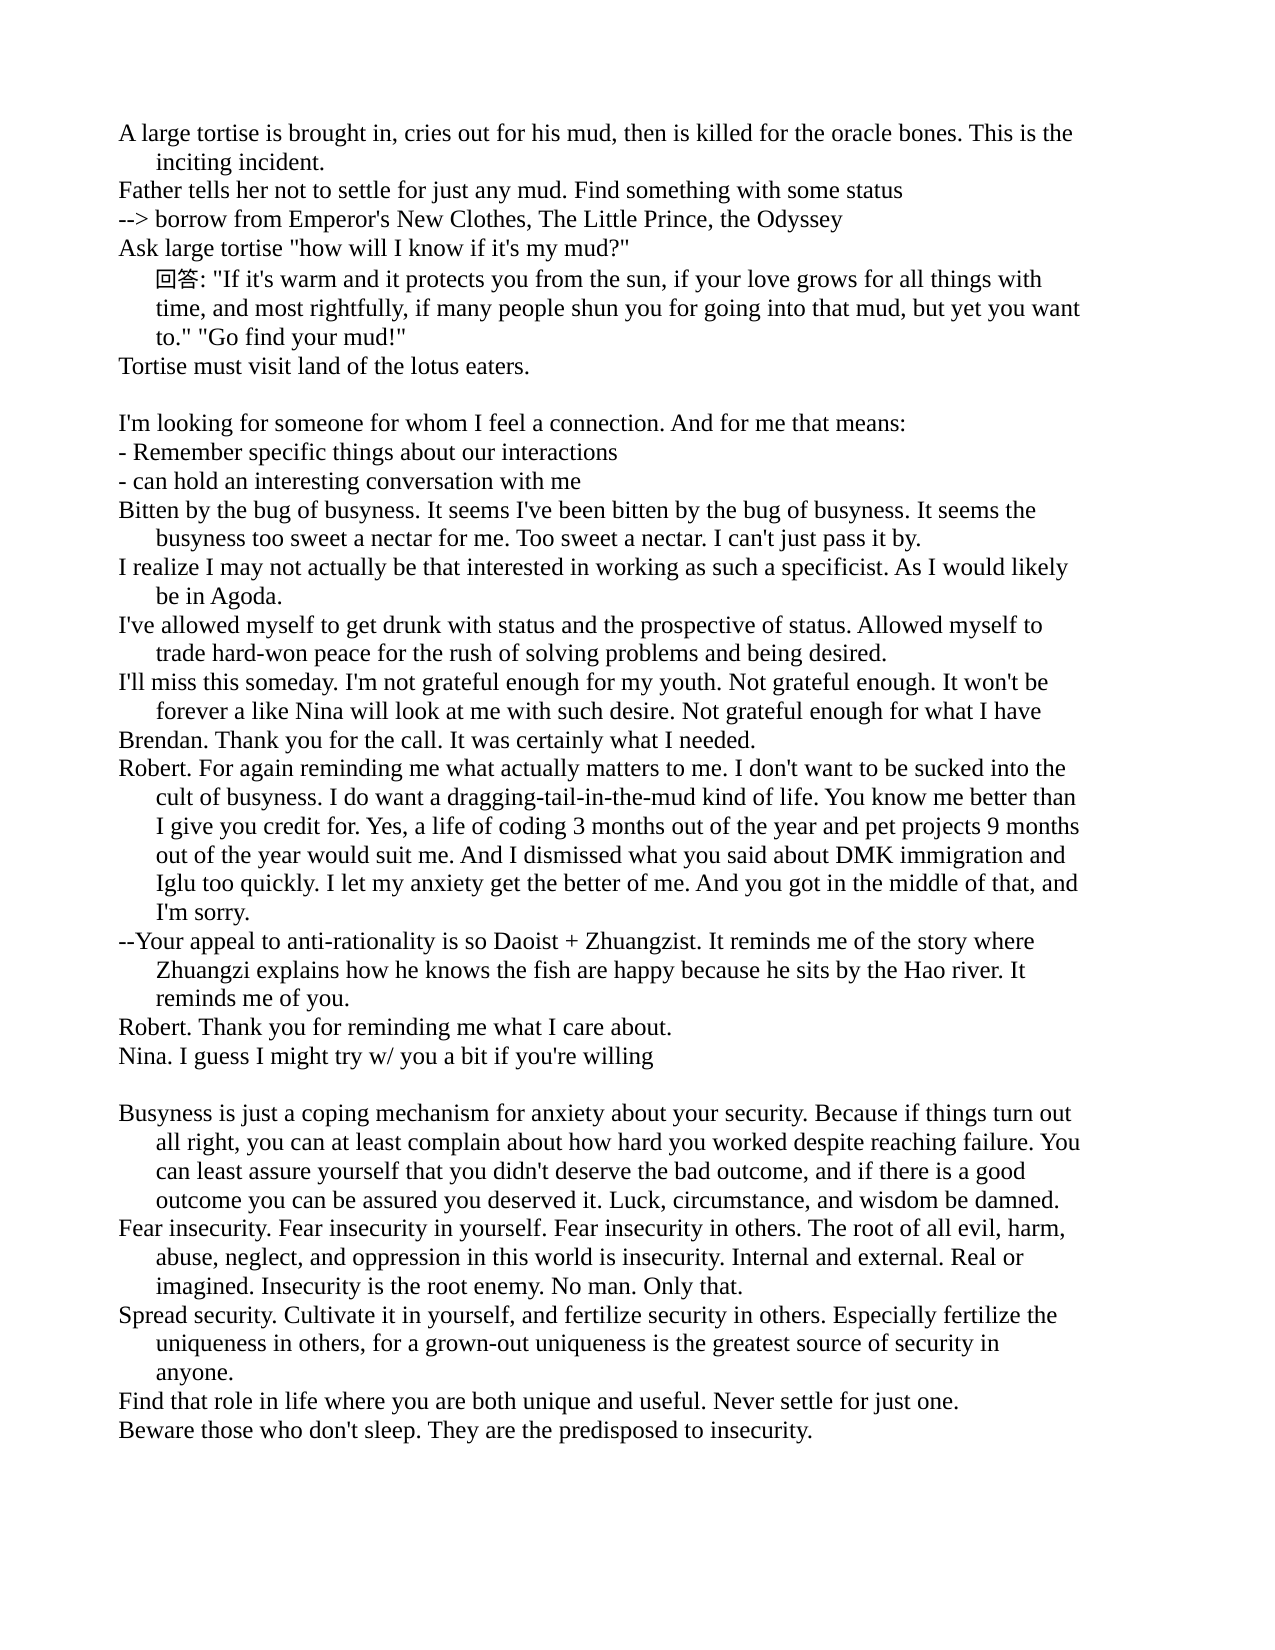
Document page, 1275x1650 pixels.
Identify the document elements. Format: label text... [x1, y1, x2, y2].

text Bitten by the bug of busyness. It seems I've been bitten by the bug of busyness. It seems the busyness too sweet a nectar for me. Too sweet a nectar. I can't just pass it by. [118, 495, 1082, 552]
text Ask large tortise "how will I know if it's my mud?" [118, 233, 1082, 262]
text Find that role in life where you are both unique and useful. Never settle for just one. [118, 1386, 1082, 1415]
text Busyness is just a coping mechanism for anxiety about your security. Because if things turn out all right, you can at least complain about how hard you worked despite reaching failure. You can least assure yourself that you didn't deserve the bad outcome, and if there is a good outcome you can be assured you deserved it. Luck, circumstance, and wisdom be damned. [118, 1098, 1082, 1213]
text Brendan. Thank you for the call. It was certainly what I needed. [118, 725, 1082, 753]
text Tortise must visit land of the lotus eaters. [118, 351, 1082, 380]
text I realize I may not actually be that interested in working as such a specificist. As I would likely be in Agoda. [118, 552, 1082, 610]
text Nina. I guess I might try w/ you a bit if you're willing [118, 1041, 1082, 1070]
text I'm looking for someone for whom I feel a connection. And for me that means: [118, 408, 1082, 437]
text Beware those who don't sleep. They are the predisposed to insecurity. [118, 1415, 1082, 1443]
text I'll miss this someday. I'm not grateful enough for my youth. Not grateful enough. It won't be forever a like Nina will look at me with such desire. Not grateful enough for what I have [118, 667, 1082, 725]
text Fear insecurity. Fear insecurity in yourself. Fear insecurity in others. The root of all evil, harm, abuse, neglect, and oppression in this world is insecurity. Internal and external. Real or imagined. Insecurity is the root enemy. No man. Only that. [118, 1213, 1082, 1300]
text Spread security. Cultivate it in yourself, and fertilize security in others. Especially fertilize the uniqueness in others, for a grown-out uniqueness is the greatest source of security in anyone. [118, 1300, 1082, 1386]
text - can hold an interesting conversation with me [118, 466, 1082, 495]
text Robert. For again reminding me what actually matters to me. I don't want to be sucked into the cult of busyness. I do want a dragging-tail-in-the-mud kind of life. You know me better than I give you credit for. Yes, a life of coding 3 months out of the year and pet projects 9 months out of the year would suit me. And I dismissed what you said about DMK immigration and Iglu too quickly. I let my anxiety get the better of me. And you got in the middle of that, and I'm sorry. [118, 753, 1082, 926]
text I've allowed myself to get drunk with status and the prospective of status. Allowed myself to trade hard-won peace for the rush of solving problems and being desired. [118, 610, 1082, 667]
text A large tortise is brought in, cries out for his mud, then is killed for the oracle bones. This is the inciting incident. [118, 118, 1082, 176]
text Robert. Thank you for reminding me what I care about. [118, 1012, 1082, 1041]
text --> borrow from Emperor's New Clothes, The Little Prince, the Odyssey [118, 204, 1082, 233]
text 回答: "If it's warm and it protects you from the sun, if your love grows for all things with time, and most rightfully, if many people shun you for going into that mud, but yet you want to." "Go find your mud!" [118, 262, 1082, 351]
text --Your appeal to anti-rationality is so Daoist + Zhuangzist. It reminds me of the story where Zhuangzi explains how he knows the fish are happy because he sits by the Hao river. It reminds me of you. [118, 926, 1082, 1012]
text Father tells her not to settle for just any mud. Find something with some status [118, 176, 1082, 204]
text - Remember specific things about our interactions [118, 437, 1082, 466]
